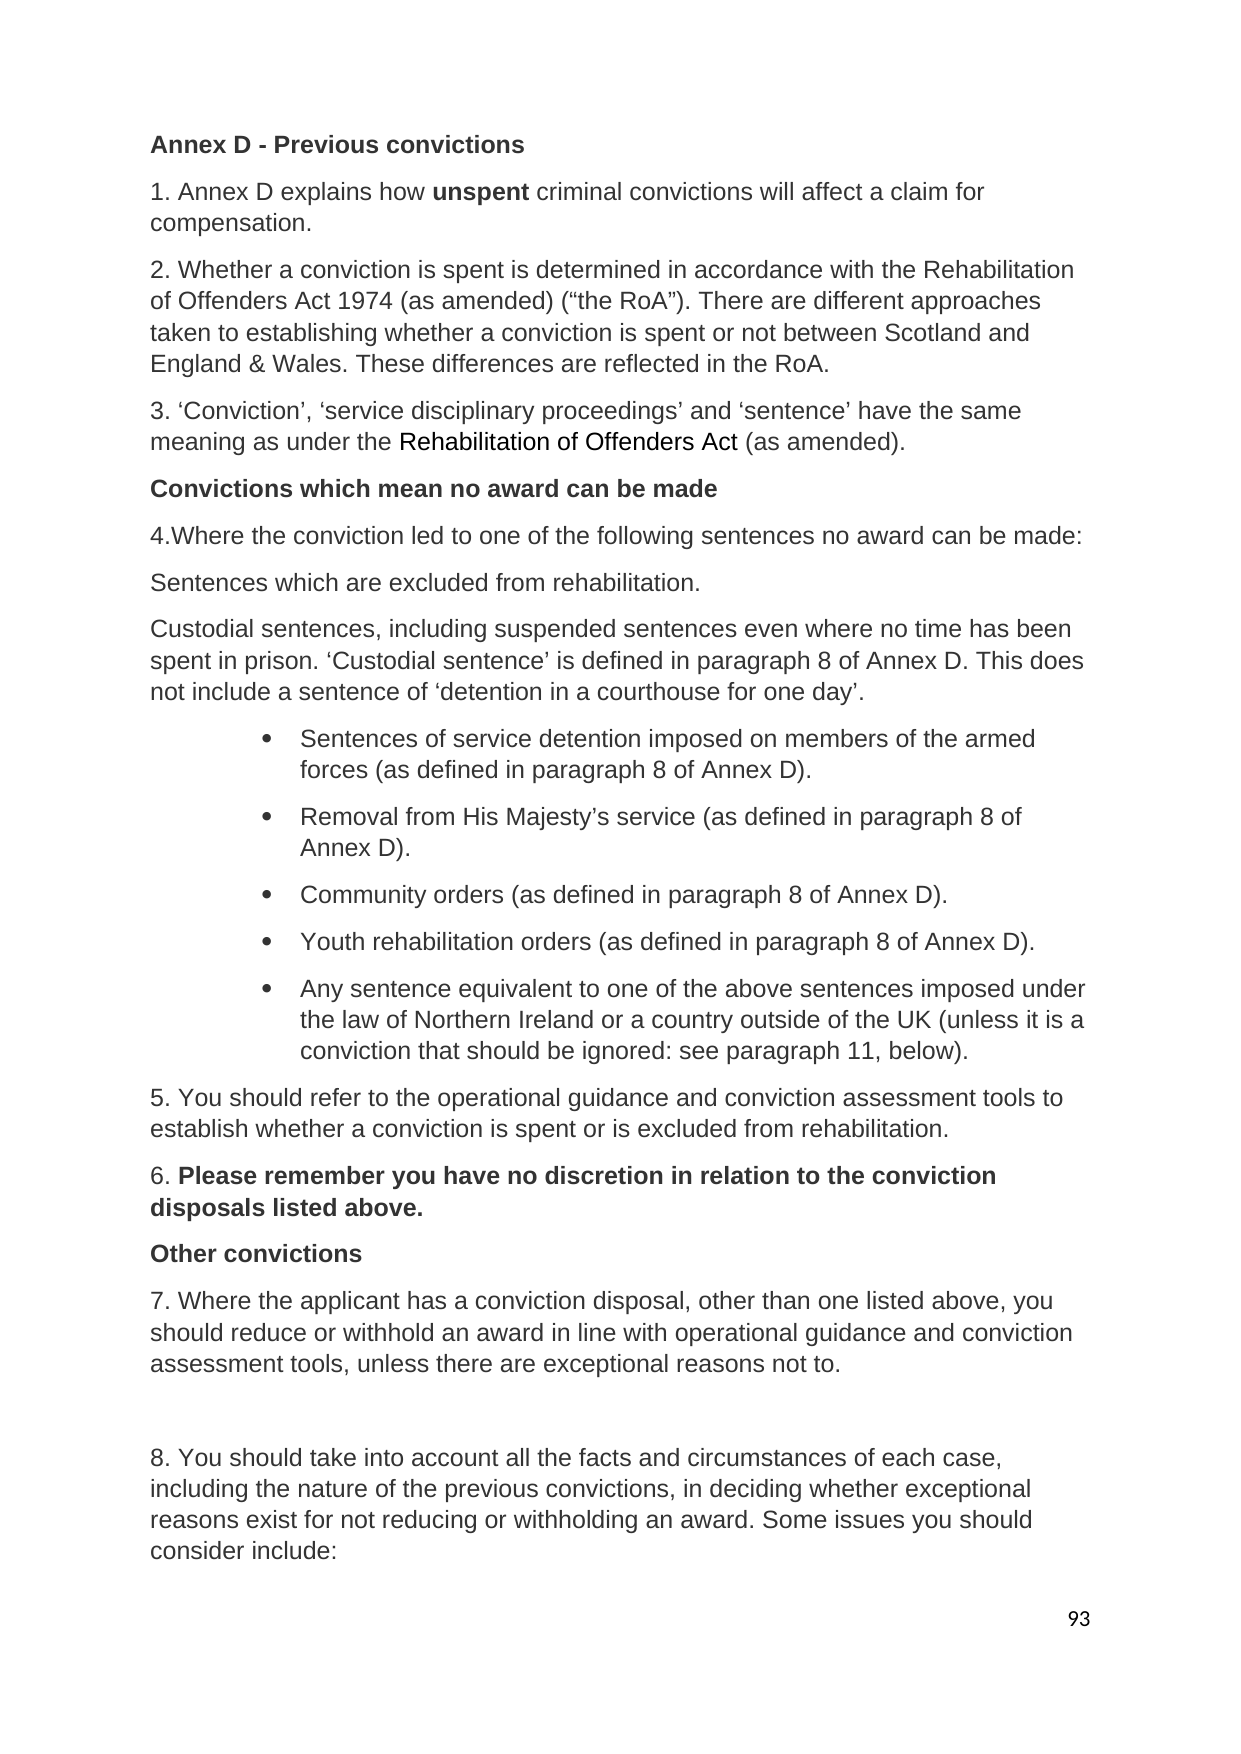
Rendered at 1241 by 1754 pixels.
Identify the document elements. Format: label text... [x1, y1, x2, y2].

text Convictions which mean no award can be made [150, 471, 1090, 503]
text 5. You should refer to the operational guidance and conviction assessment tools to establish whether a conviction is spent or is excluded from rehabilitation. [150, 1081, 1090, 1143]
text 6. Please remember you have no discretion in relation to the conviction disposals listed above. [150, 1159, 1090, 1221]
text 4.Where the conviction led to one of the following sentences no award can be made: [150, 518, 1090, 549]
text 7. Where the applicant has a conviction disposal, other than one listed above, you should reduce or withhold an award in line with operational guidance and conviction assessment tools, unless there are exceptional reasons not to. [150, 1284, 1090, 1378]
list Community orders (as defined in paragraph 8 of Annex D). [262, 878, 1090, 909]
text Custodial sentences, including suspended sentences even where no time has been spent in prison. ‘Custodial sentence’ is defined in paragraph 8 of Annex D. This does not include a sentence of ‘detention in a courthouse for one day’. [150, 612, 1090, 706]
text 8. You should take into account all the facts and circumstances of each case, including the nature of the previous convictions, in deciding whether exceptional reasons exist for not reducing or withholding an award. Some issues you should consider include: [150, 1440, 1090, 1565]
text 1. Annex D explains how unspent criminal convictions will affect a claim for compensation. [150, 174, 1090, 237]
list Sentences of service detention imposed on members of the armed forces (as defined in paragraph 8 of Annex D). [262, 721, 1090, 784]
text Annex D ­- Previous convictions [150, 128, 1090, 159]
text Sentences which are excluded from rehabilitation. [150, 565, 1090, 596]
text 3. ‘Conviction’, ‘service disciplinary proceedings’ and ‘sentence’ have the same meaning as under the Rehabilitation of Offenders Act (as amended). [150, 393, 1090, 456]
list Any sentence equivalent to one of the above sentences imposed under the law of Northern Ireland or a country outside of the UK (unless it is a conviction that should be ignored: see paragraph 11, below). [262, 971, 1090, 1065]
list Youth rehabilitation orders (as defined in paragraph 8 of Annex D). [262, 924, 1090, 956]
list Removal from His Majesty’s service (as defined in paragraph 8 of Annex D). [262, 799, 1090, 862]
text Other convictions [150, 1237, 1090, 1268]
text 2. Whether a conviction is spent is determined in accordance with the Rehabilitation of Offenders Act 1974 (as amended) (“the RoA”). There are different approaches taken to establishing whether a conviction is spent or not between Scotland and England & Wales. These differences are reflected in the RoA. [150, 253, 1090, 378]
